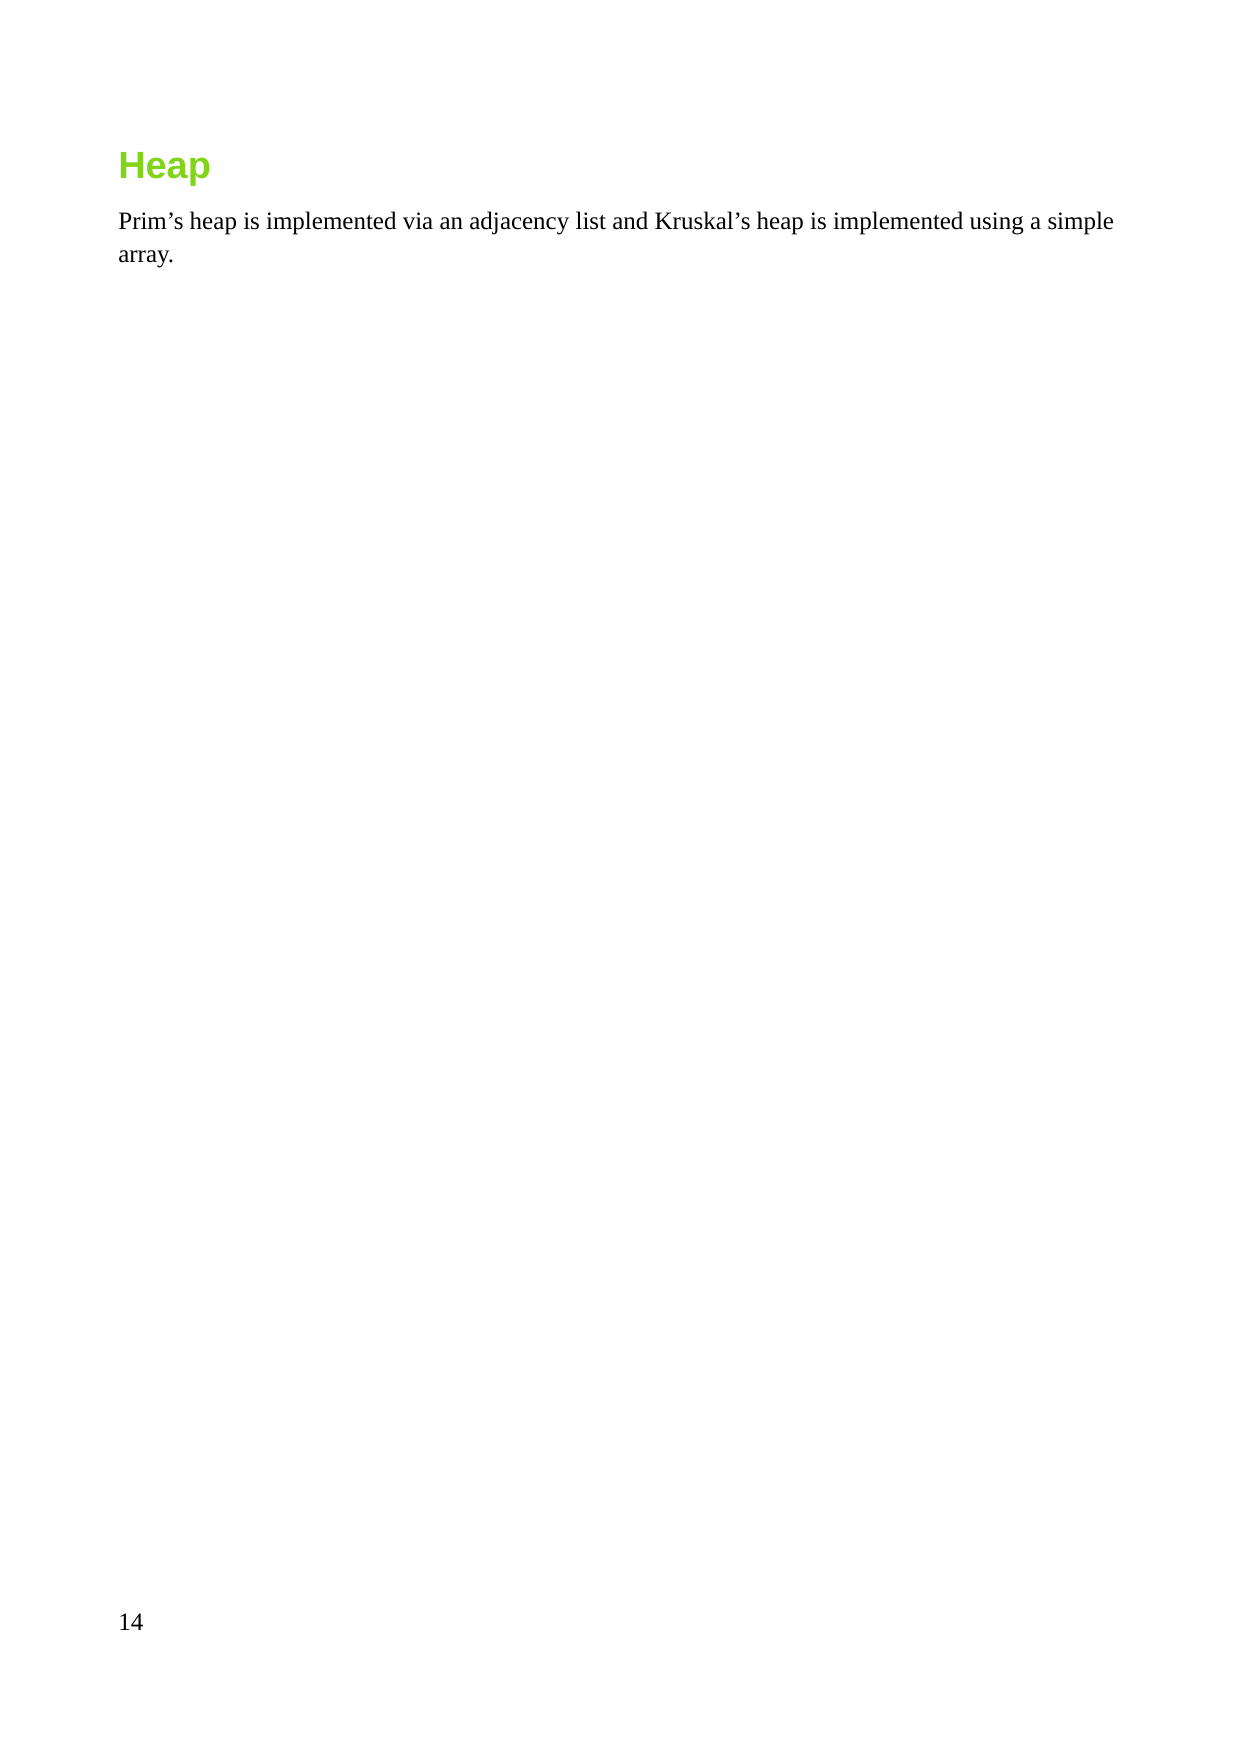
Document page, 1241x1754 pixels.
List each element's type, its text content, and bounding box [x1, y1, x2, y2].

subtitle Heap [118, 143, 1122, 187]
text Prim’s heap is implemented via an adjacency list and Kruskal’s heap is implemented using a simple array. [118, 206, 1122, 267]
